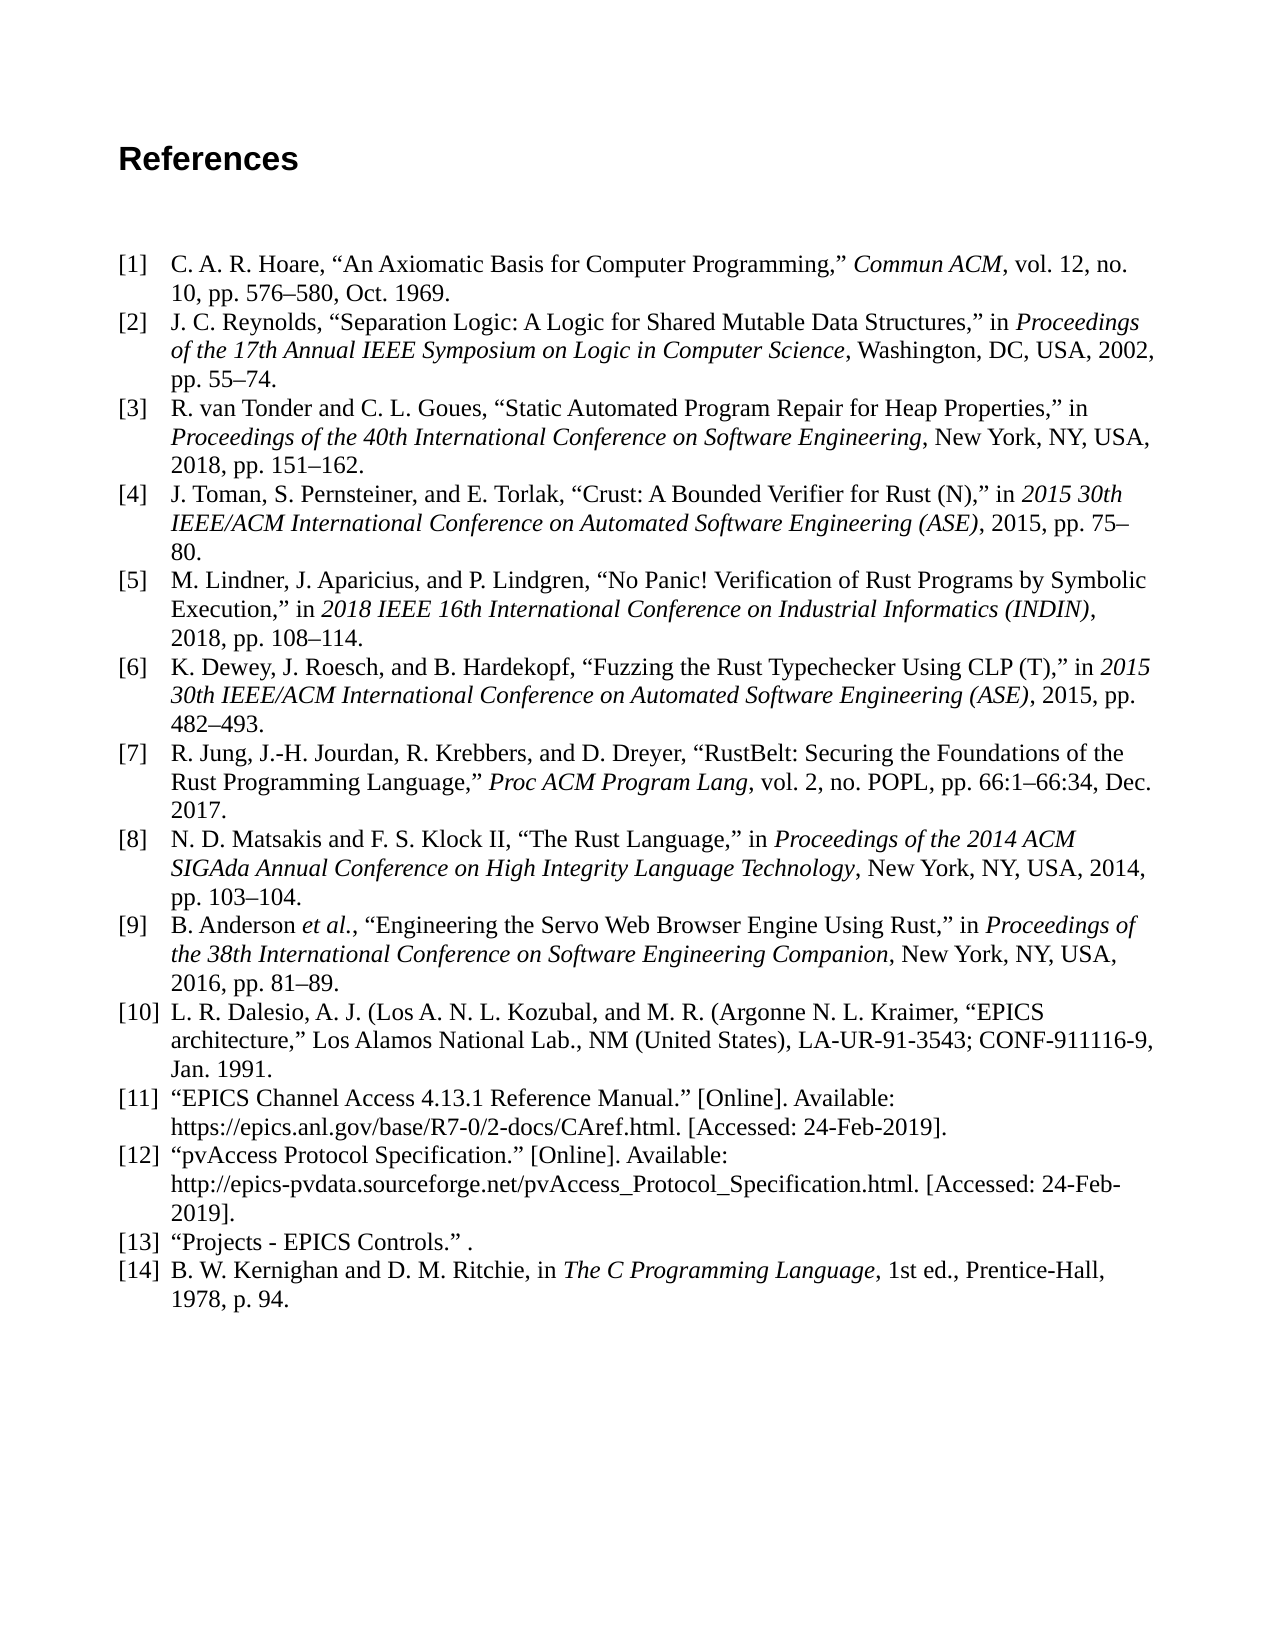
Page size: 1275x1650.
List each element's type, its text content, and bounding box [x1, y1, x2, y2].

text [14] B. W. Kernighan and D. M. Ritchie, in The C Programming Language, 1st ed., Prentice-Hall, 1978, p. 94. [118, 1256, 1157, 1313]
text [8] N. D. Matsakis and F. S. Klock II, “The Rust Language,” in Proceedings of the 2014 ACM SIGAda Annual Conference on High Integrity Language Technology, New York, NY, USA, 2014, pp. 103–104. [118, 824, 1157, 911]
text [1] C. A. R. Hoare, “An Axiomatic Basis for Computer Programming,” Commun ACM, vol. 12, no. 10, pp. 576–580, Oct. 1969. [118, 249, 1157, 307]
text [5] M. Lindner, J. Aparicius, and P. Lindgren, “No Panic! Verification of Rust Programs by Symbolic Execution,” in 2018 IEEE 16th International Conference on Industrial Informatics (INDIN), 2018, pp. 108–114. [118, 566, 1157, 652]
text [4] J. Toman, S. Pernsteiner, and E. Torlak, “Crust: A Bounded Verifier for Rust (N),” in 2015 30th IEEE/ACM International Conference on Automated Software Engineering (ASE), 2015, pp. 75–80. [118, 479, 1157, 566]
subtitle References [118, 139, 1157, 178]
text [3] R. van Tonder and C. L. Goues, “Static Automated Program Repair for Heap Properties,” in Proceedings of the 40th International Conference on Software Engineering, New York, NY, USA, 2018, pp. 151–162. [118, 393, 1157, 479]
text [13] “Projects - EPICS Controls.” . [118, 1227, 1157, 1256]
text [12] “pvAccess Protocol Specification.” [Online]. Available: http://epics-pvdata.sourceforge.net/pvAccess_Protocol_Specification.html. [Accessed: 24-Feb-2019]. [118, 1141, 1157, 1227]
text [10] L. R. Dalesio, A. J. (Los A. N. L. Kozubal, and M. R. (Argonne N. L. Kraimer, “EPICS architecture,” Los Alamos National Lab., NM (United States), LA-UR-91-3543; CONF-911116-9, Jan. 1991. [118, 997, 1157, 1083]
text [9] B. Anderson et al., “Engineering the Servo Web Browser Engine Using Rust,” in Proceedings of the 38th International Conference on Software Engineering Companion, New York, NY, USA, 2016, pp. 81–89. [118, 911, 1157, 997]
text [7] R. Jung, J.-H. Jourdan, R. Krebbers, and D. Dreyer, “RustBelt: Securing the Foundations of the Rust Programming Language,” Proc ACM Program Lang, vol. 2, no. POPL, pp. 66:1–66:34, Dec. 2017. [118, 738, 1157, 824]
text [11] “EPICS Channel Access 4.13.1 Reference Manual.” [Online]. Available: https://epics.anl.gov/base/R7-0/2-docs/CAref.html. [Accessed: 24-Feb-2019]. [118, 1083, 1157, 1141]
text [6] K. Dewey, J. Roesch, and B. Hardekopf, “Fuzzing the Rust Typechecker Using CLP (T),” in 2015 30th IEEE/ACM International Conference on Automated Software Engineering (ASE), 2015, pp. 482–493. [118, 652, 1157, 738]
text [2] J. C. Reynolds, “Separation Logic: A Logic for Shared Mutable Data Structures,” in Proceedings of the 17th Annual IEEE Symposium on Logic in Computer Science, Washington, DC, USA, 2002, pp. 55–74. [118, 307, 1157, 393]
